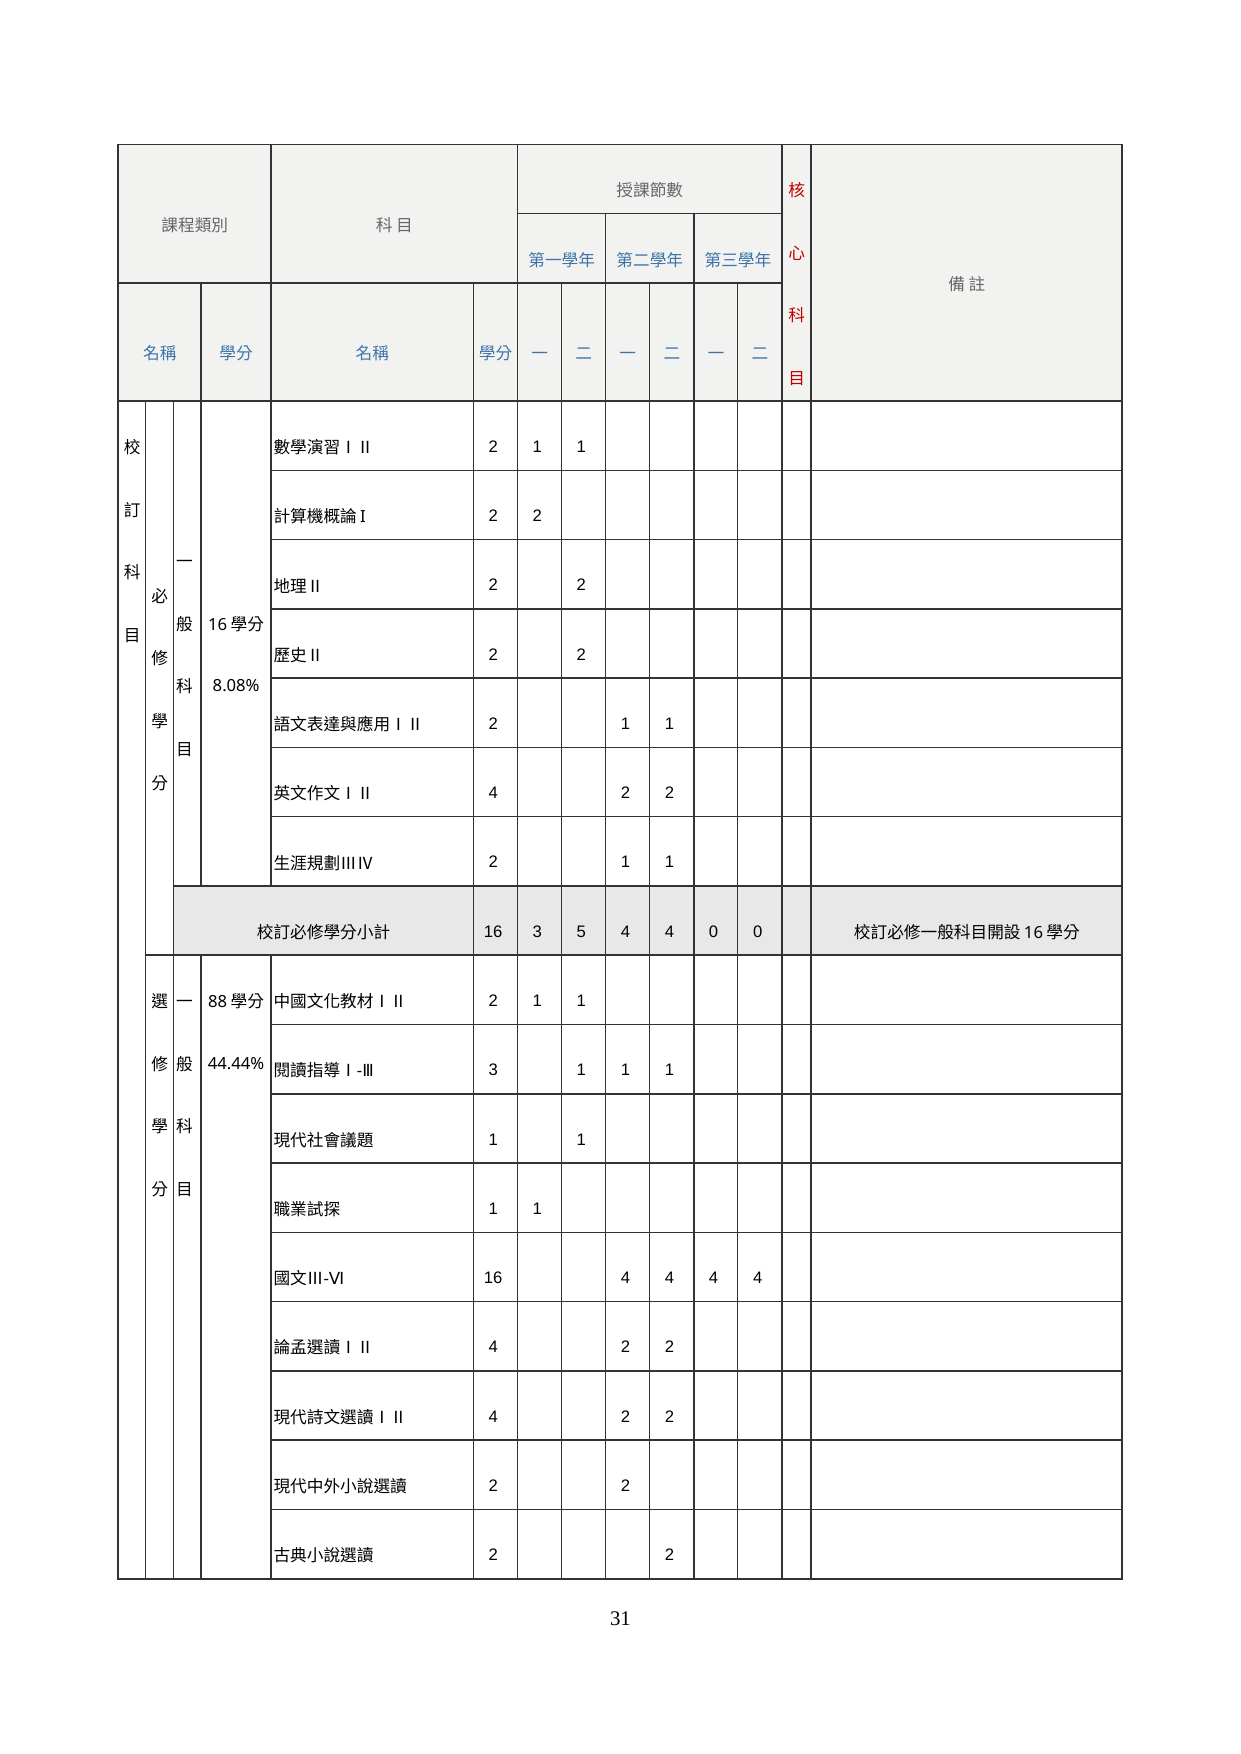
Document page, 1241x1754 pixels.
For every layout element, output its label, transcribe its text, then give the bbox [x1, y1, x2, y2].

table_cell [738, 817, 781, 885]
table_cell [812, 471, 1121, 539]
table_cell [562, 1164, 605, 1231]
table_cell [738, 748, 781, 816]
table_cell [738, 471, 781, 539]
table_cell 4 [606, 1233, 649, 1301]
table_cell [783, 956, 810, 1024]
table_cell [606, 956, 649, 1024]
table_cell [738, 540, 781, 608]
table_cell 1 [606, 1025, 649, 1093]
table_cell 1 [650, 679, 693, 747]
table_cell 4 [474, 1302, 517, 1370]
table_cell 二 [650, 284, 693, 400]
table_cell 論孟選讀ⅠⅡ [272, 1302, 473, 1370]
table_header 課程類別 [119, 145, 270, 282]
table_cell [738, 679, 781, 747]
table_cell 0 [695, 887, 737, 954]
table_cell 2 [650, 1302, 693, 1370]
table_cell [606, 1510, 649, 1578]
table_cell 國文Ⅲ-Ⅵ [272, 1233, 473, 1301]
table_cell [812, 748, 1121, 816]
table_cell [562, 1441, 605, 1508]
table_cell [518, 1441, 561, 1508]
table_cell 1 [650, 817, 693, 885]
table_cell [695, 1095, 737, 1162]
table_cell [738, 1441, 781, 1508]
table_cell 3 [518, 887, 561, 954]
table_cell [562, 1302, 605, 1370]
table_cell 古典小說選讀 [272, 1510, 473, 1578]
table_cell 1 [474, 1164, 517, 1231]
table_cell 2 [474, 817, 517, 885]
table_cell 1 [562, 1095, 605, 1162]
table_cell 4 [606, 887, 649, 954]
table_cell [783, 679, 810, 747]
table_cell 4 [474, 748, 517, 816]
table_cell 一 [518, 284, 561, 400]
table_cell 2 [518, 471, 561, 539]
table_cell 2 [474, 610, 517, 677]
table_cell [783, 1025, 810, 1093]
table_cell 1 [562, 402, 605, 469]
table_cell 閱讀指導Ⅰ-Ⅲ [272, 1025, 473, 1093]
table_cell 2 [650, 748, 693, 816]
table_cell 2 [650, 1372, 693, 1439]
table_cell [783, 887, 810, 954]
table_cell [518, 748, 561, 816]
table_cell 現代詩文選讀ⅠⅡ [272, 1372, 473, 1439]
table_cell 地理Ⅱ [272, 540, 473, 608]
table_cell [695, 1302, 737, 1370]
table_cell [606, 1164, 649, 1231]
table_cell 16 [474, 1233, 517, 1301]
table_cell 0 [738, 887, 781, 954]
table_cell [738, 1510, 781, 1578]
table_cell [650, 1441, 693, 1508]
table_cell [695, 471, 737, 539]
table_cell [812, 1302, 1121, 1370]
table_cell 2 [474, 1510, 517, 1578]
table_cell 第三學年 [695, 214, 781, 282]
table_cell [783, 1372, 810, 1439]
table_cell [695, 1372, 737, 1439]
table_cell [650, 1095, 693, 1162]
table_cell 2 [474, 1441, 517, 1508]
table_cell [812, 540, 1121, 608]
table_cell 16 [474, 887, 517, 954]
table_cell 歷史Ⅱ [272, 610, 473, 677]
table_cell [812, 1095, 1121, 1162]
table_cell [738, 402, 781, 469]
table_cell 一般科目 [174, 402, 200, 885]
table_cell 一般科目 [174, 956, 200, 1578]
table_cell 1 [518, 1164, 561, 1231]
table_cell [695, 679, 737, 747]
table_cell [695, 402, 737, 469]
table_cell 2 [650, 1510, 693, 1578]
table_cell [518, 1302, 561, 1370]
table_cell [562, 471, 605, 539]
table_cell 4 [650, 887, 693, 954]
table_cell 2 [474, 956, 517, 1024]
table_cell [783, 1233, 810, 1301]
table_cell 學分 [202, 284, 270, 400]
table_cell 二 [562, 284, 605, 400]
table_cell [783, 1441, 810, 1508]
table_cell 2 [474, 471, 517, 539]
table_header 科 目 [272, 145, 517, 282]
table_cell [650, 956, 693, 1024]
table_cell [783, 1164, 810, 1231]
table_cell [783, 540, 810, 608]
table_cell [812, 1441, 1121, 1508]
table_cell [562, 1510, 605, 1578]
table_cell [606, 610, 649, 677]
table_cell 校訂必修一般科目開設16學分 [812, 887, 1121, 954]
table_cell [738, 1095, 781, 1162]
table_cell 2 [474, 540, 517, 608]
table_cell [650, 402, 693, 469]
table_cell [812, 1372, 1121, 1439]
table_cell [606, 402, 649, 469]
table_cell [606, 1095, 649, 1162]
table_cell [695, 1441, 737, 1508]
table_cell 2 [474, 402, 517, 469]
table_cell 2 [562, 610, 605, 677]
table_cell [695, 956, 737, 1024]
table_header 授課節數 [518, 145, 781, 213]
table_cell 中國文化教材ⅠⅡ [272, 956, 473, 1024]
table_cell 16學分 8.08% [202, 402, 270, 885]
table_cell [812, 402, 1121, 469]
table_cell 校訂必修學分小計 [174, 887, 473, 954]
table_cell [812, 1025, 1121, 1093]
table_cell [695, 1025, 737, 1093]
table_cell 2 [606, 1441, 649, 1508]
table_cell 必 修 學 分 [146, 402, 173, 954]
table_cell [650, 1164, 693, 1231]
table_cell 第二學年 [606, 214, 693, 282]
table_cell 1 [606, 679, 649, 747]
table_cell 2 [606, 1372, 649, 1439]
table_cell 現代中外小說選讀 [272, 1441, 473, 1508]
table_cell [738, 1372, 781, 1439]
table_cell 2 [606, 748, 649, 816]
table_cell [783, 1095, 810, 1162]
table_cell 88學分 44.44% [202, 956, 270, 1578]
table_cell 一 [606, 284, 649, 400]
table_cell 校 訂 科 目 [119, 402, 145, 1578]
table_cell [606, 540, 649, 608]
table_cell [738, 1164, 781, 1231]
table_cell [812, 1164, 1121, 1231]
table_cell [783, 402, 810, 469]
table_cell 1 [474, 1095, 517, 1162]
table_cell [812, 679, 1121, 747]
table_cell [518, 679, 561, 747]
table_cell [518, 1233, 561, 1301]
table_cell 1 [518, 402, 561, 469]
table_cell [695, 1510, 737, 1578]
table_cell 1 [562, 1025, 605, 1093]
table_cell [695, 748, 737, 816]
table_cell [812, 1233, 1121, 1301]
table_cell [738, 1302, 781, 1370]
table_cell [695, 1164, 737, 1231]
table_cell 英文作文ⅠⅡ [272, 748, 473, 816]
table_cell 選 修 學 分 [146, 956, 173, 1578]
table_cell [650, 471, 693, 539]
table_cell 一 [695, 284, 737, 400]
table_cell [783, 817, 810, 885]
table_cell [783, 471, 810, 539]
table_cell 2 [606, 1302, 649, 1370]
table_cell [562, 817, 605, 885]
table_cell 4 [650, 1233, 693, 1301]
table_cell [518, 540, 561, 608]
table_cell [812, 610, 1121, 677]
table_cell [562, 1372, 605, 1439]
table_cell 第一學年 [518, 214, 605, 282]
table_cell [738, 610, 781, 677]
table_cell 現代社會議題 [272, 1095, 473, 1162]
table_cell 1 [606, 817, 649, 885]
table_cell 5 [562, 887, 605, 954]
table_cell [812, 817, 1121, 885]
table_cell [738, 956, 781, 1024]
table_cell 1 [518, 956, 561, 1024]
table_cell 二 [738, 284, 781, 400]
table_cell [695, 610, 737, 677]
table_cell 職業試探 [272, 1164, 473, 1231]
table_cell [562, 679, 605, 747]
table_header 備 註 [812, 145, 1121, 400]
table_cell 數學演習ⅠⅡ [272, 402, 473, 469]
table_cell [812, 1510, 1121, 1578]
table_cell 語文表達與應用ⅠⅡ [272, 679, 473, 747]
table_cell [812, 956, 1121, 1024]
table_cell 計算機概論I [272, 471, 473, 539]
table_cell 2 [474, 679, 517, 747]
table_cell [650, 540, 693, 608]
table_cell 學分 [474, 284, 517, 400]
table_cell 名稱 [272, 284, 473, 400]
table_cell [518, 1025, 561, 1093]
table_header 核心科目 [783, 145, 810, 400]
table_cell [650, 610, 693, 677]
table_cell [518, 610, 561, 677]
table_cell 4 [474, 1372, 517, 1439]
table_cell [695, 817, 737, 885]
table_cell 4 [738, 1233, 781, 1301]
table_cell [738, 1025, 781, 1093]
table_cell [518, 1095, 561, 1162]
table_cell 3 [474, 1025, 517, 1093]
table_cell 2 [562, 540, 605, 608]
table_cell 1 [650, 1025, 693, 1093]
table_cell 生涯規劃ⅢⅣ [272, 817, 473, 885]
table_cell [518, 817, 561, 885]
table_cell 1 [562, 956, 605, 1024]
table_cell [783, 1302, 810, 1370]
table_cell [783, 1510, 810, 1578]
table_cell [518, 1510, 561, 1578]
table_cell [562, 1233, 605, 1301]
table_cell 名稱 [119, 284, 200, 400]
table_cell [518, 1372, 561, 1439]
table_cell [783, 748, 810, 816]
table_cell [695, 540, 737, 608]
table_cell 4 [695, 1233, 737, 1301]
table_cell [606, 471, 649, 539]
table_cell [562, 748, 605, 816]
table_cell [783, 610, 810, 677]
